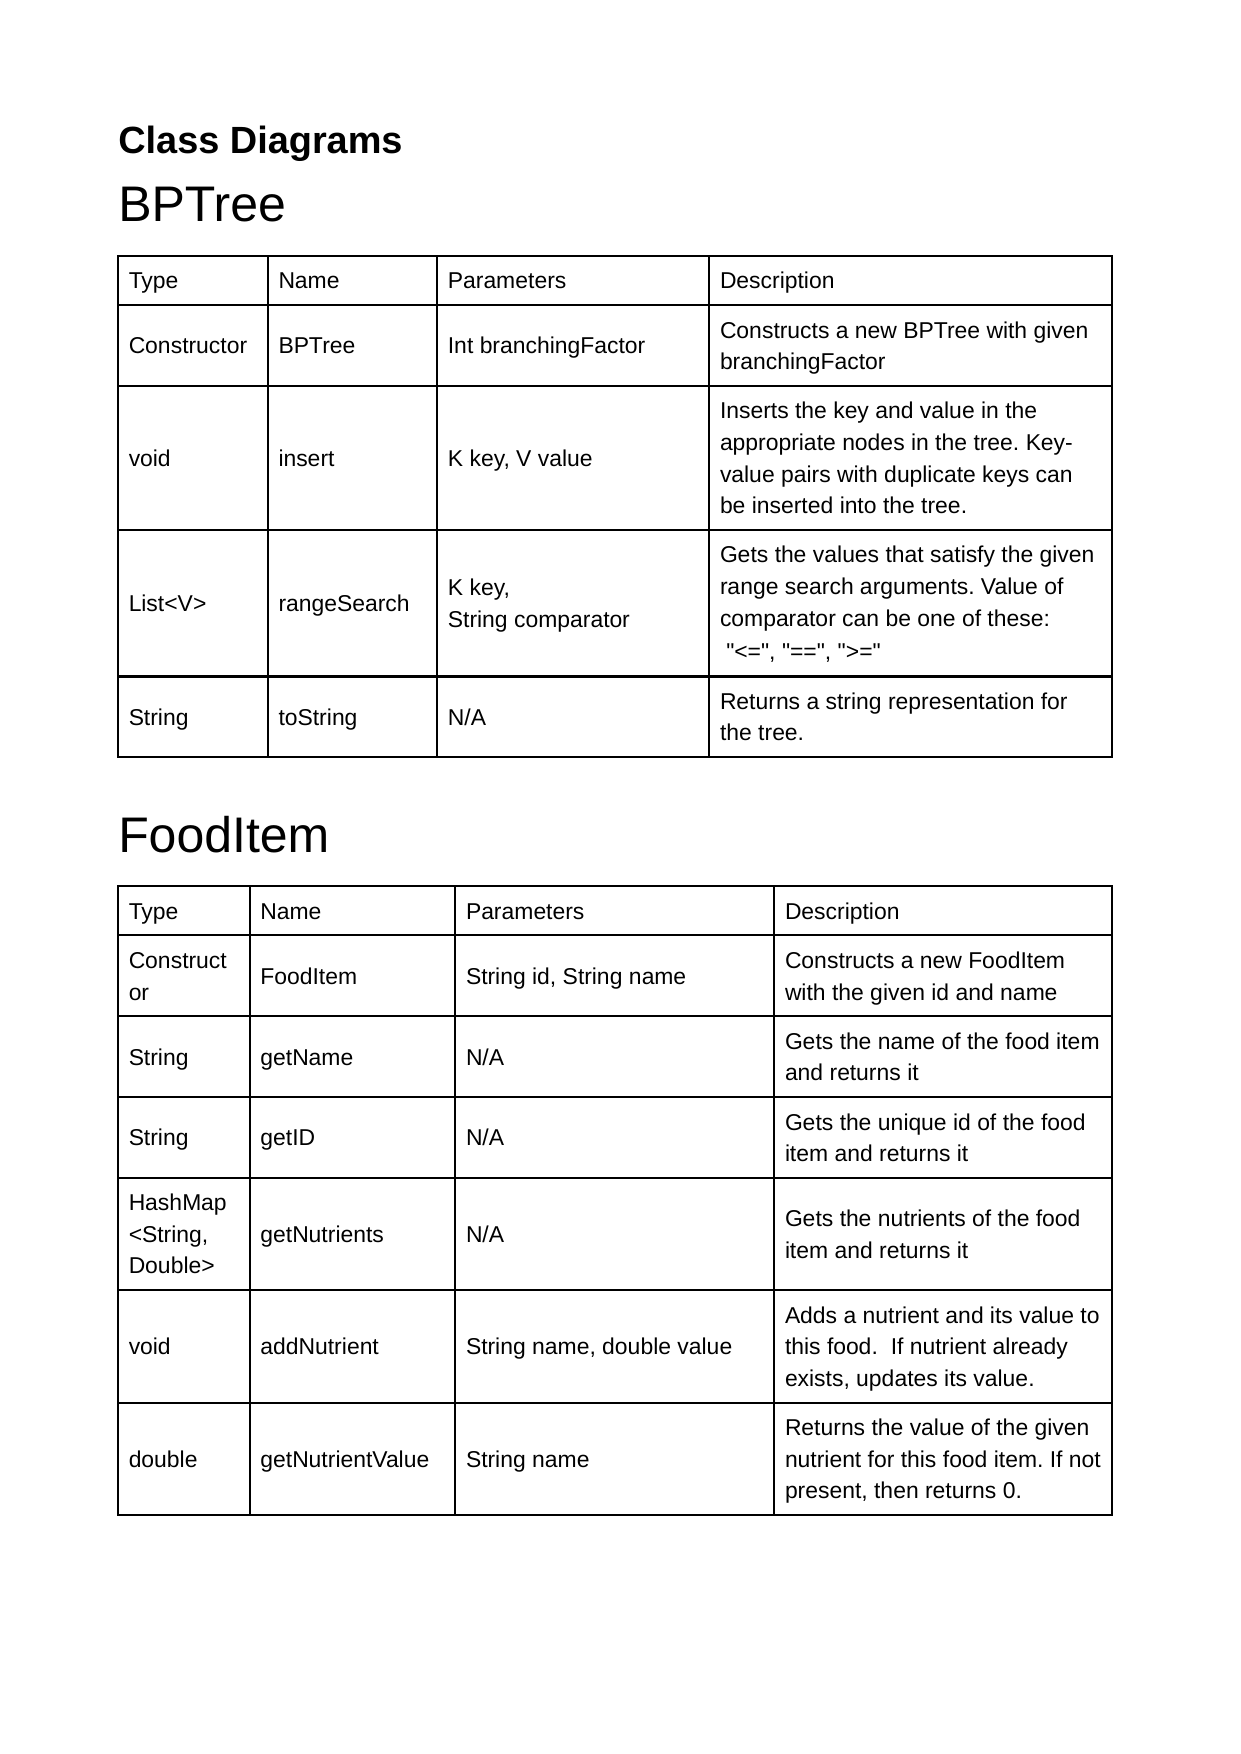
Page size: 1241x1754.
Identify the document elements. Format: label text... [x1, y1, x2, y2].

table_header Parameters [438, 257, 708, 304]
table_header Type [119, 257, 267, 304]
table_cell insert [269, 387, 436, 529]
table_cell N/A [456, 1179, 773, 1289]
table_cell void [119, 387, 267, 529]
table_cell String id, String name [456, 936, 773, 1015]
table_cell String name [456, 1404, 773, 1514]
table_header Name [251, 887, 454, 934]
table_cell getNutrientValue [251, 1404, 454, 1514]
table_cell BPTree [269, 306, 436, 385]
table_cell String name, double value [456, 1291, 773, 1402]
table_header Description [775, 887, 1111, 934]
table_cell N/A [456, 1017, 773, 1096]
table_cell Gets the name of the food item and returns it [775, 1017, 1111, 1096]
table_cell getNutrients [251, 1179, 454, 1289]
table_cell double [119, 1404, 249, 1514]
table_cell N/A [456, 1098, 773, 1177]
table_cell addNutrient [251, 1291, 454, 1402]
table_cell Constructs a new BPTree with given branchingFactor [710, 306, 1111, 385]
table_cell Constructor [119, 306, 267, 385]
table_cell K key, String comparator [438, 531, 708, 675]
table_cell rangeSearch [269, 531, 436, 675]
table_cell String [119, 1098, 249, 1177]
table_cell List<V> [119, 531, 267, 675]
table_cell FoodItem [251, 936, 454, 1015]
table_cell Inserts the key and value in the appropriate nodes in the tree. Key-value pairs with duplicate keys can be inserted into the tree. [710, 387, 1111, 529]
table_cell Gets the nutrients of the food item and returns it [775, 1179, 1111, 1289]
table_cell Returns the value of the given nutrient for this food item. If not present, then returns 0. [775, 1404, 1111, 1514]
table_cell String [119, 678, 267, 756]
table_cell HashMap<String, Double> [119, 1179, 249, 1289]
text BPTree [118, 174, 1122, 232]
table_cell Constructs a new FoodItem with the given id and name [775, 936, 1111, 1015]
table_header Description [710, 257, 1111, 304]
table_cell Constructor [119, 936, 249, 1015]
table_cell Returns a string representation for the tree. [710, 678, 1111, 756]
table_header Parameters [456, 887, 773, 934]
table_cell void [119, 1291, 249, 1402]
table_cell Gets the unique id of the food item and returns it [775, 1098, 1111, 1177]
subtitle Class Diagrams [118, 118, 1122, 162]
table_cell Int branchingFactor [438, 306, 708, 385]
table_header Name [269, 257, 436, 304]
table_cell getID [251, 1098, 454, 1177]
table_cell Gets the values that satisfy the given range search arguments. Value of comparator can be one of these: "<=", "==", ">=" [710, 531, 1111, 675]
table_cell Adds a nutrient and its value to this food. If nutrient already exists, updates its value. [775, 1291, 1111, 1402]
table_cell toString [269, 678, 436, 756]
table_cell String [119, 1017, 249, 1096]
text FoodItem [118, 806, 1122, 863]
table_cell N/A [438, 678, 708, 756]
table_header Type [119, 887, 249, 934]
table_cell getName [251, 1017, 454, 1096]
table_cell K key, V value [438, 387, 708, 529]
